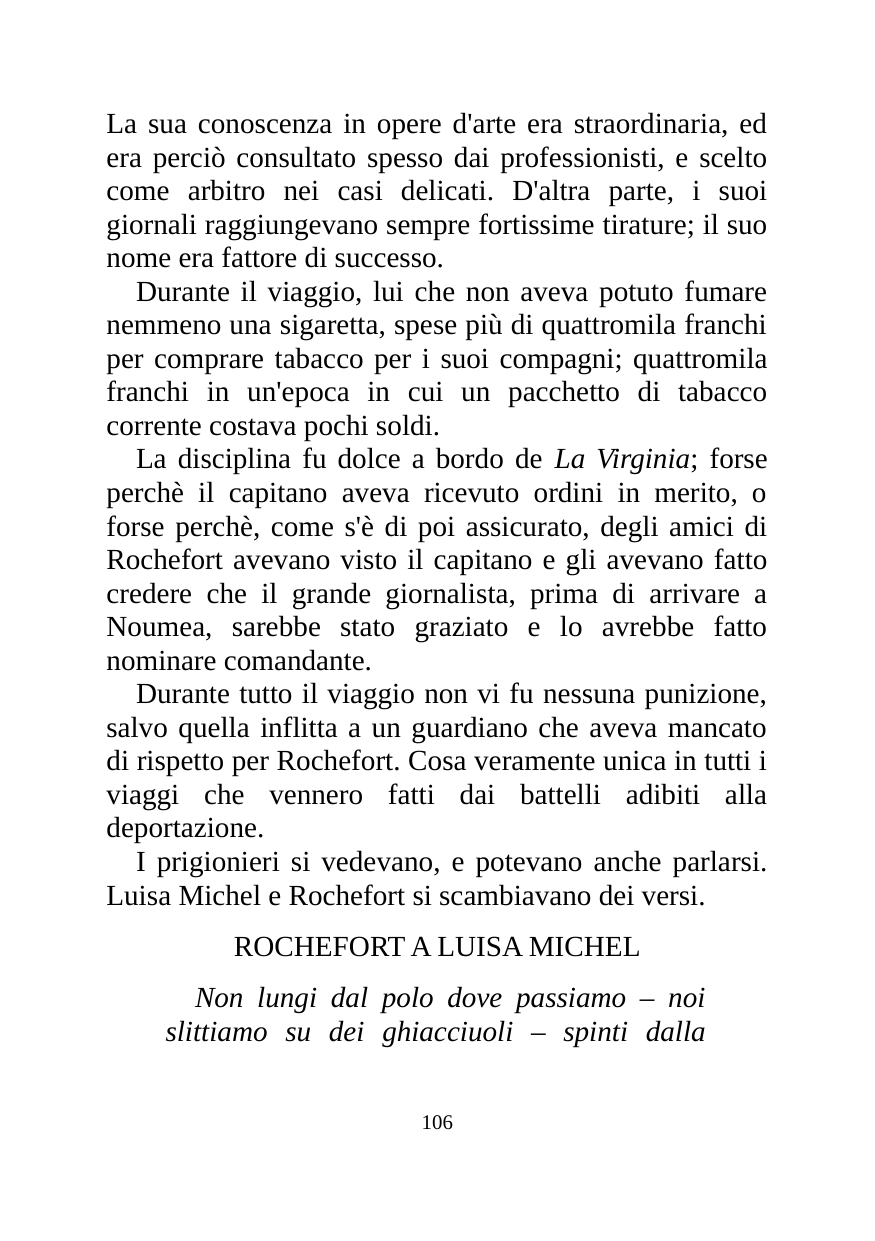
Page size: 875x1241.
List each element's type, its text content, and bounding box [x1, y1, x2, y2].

text ROCHEFORT A LUISA MICHEL [106, 929, 768, 962]
text La disciplina fu dolce a bordo de La Virginia; forse perchè il capitano aveva ricevuto ordini in merito, o forse perchè, come s'è di poi assicurato, degli amici di Rochefort avevano visto il capitano e gli avevano fatto credere che il grande giornalista, prima di arrivare a Noumea, sarebbe stato graziato e lo avrebbe fatto nominare comandante. [106, 442, 768, 676]
text I prigionieri si vedevano, e potevano anche parlarsi. Luisa Michel e Rochefort si scambiavano dei versi. [106, 844, 768, 911]
text La sua conoscenza in opere d'arte era straordinaria, ed era perciò consultato spesso dai professionisti, e scelto come arbitro nei casi delicati. D'altra parte, i suoi giornali raggiungevano sempre fortissime tirature; il suo nome era fattore di successo. [106, 106, 768, 274]
text Non lungi dal polo dove passiamo – noi slittiamo su dei ghiacciuoli – spinti dalla [165, 980, 709, 1047]
text Durante il viaggio, lui che non aveva potuto fumare nemmeno una sigaretta, spese più di quattromila franchi per comprare tabacco per i suoi compagni; quattromila franchi in un'epoca in cui un pacchetto di tabacco corrente costava pochi soldi. [106, 274, 768, 442]
text Durante tutto il viaggio non vi fu nessuna punizione, salvo quella inflitta a un guardiano che aveva mancato di rispetto per Rochefort. Cosa veramente unica in tutti i viaggi che vennero fatti dai battelli adibiti alla deportazione. [106, 676, 768, 844]
